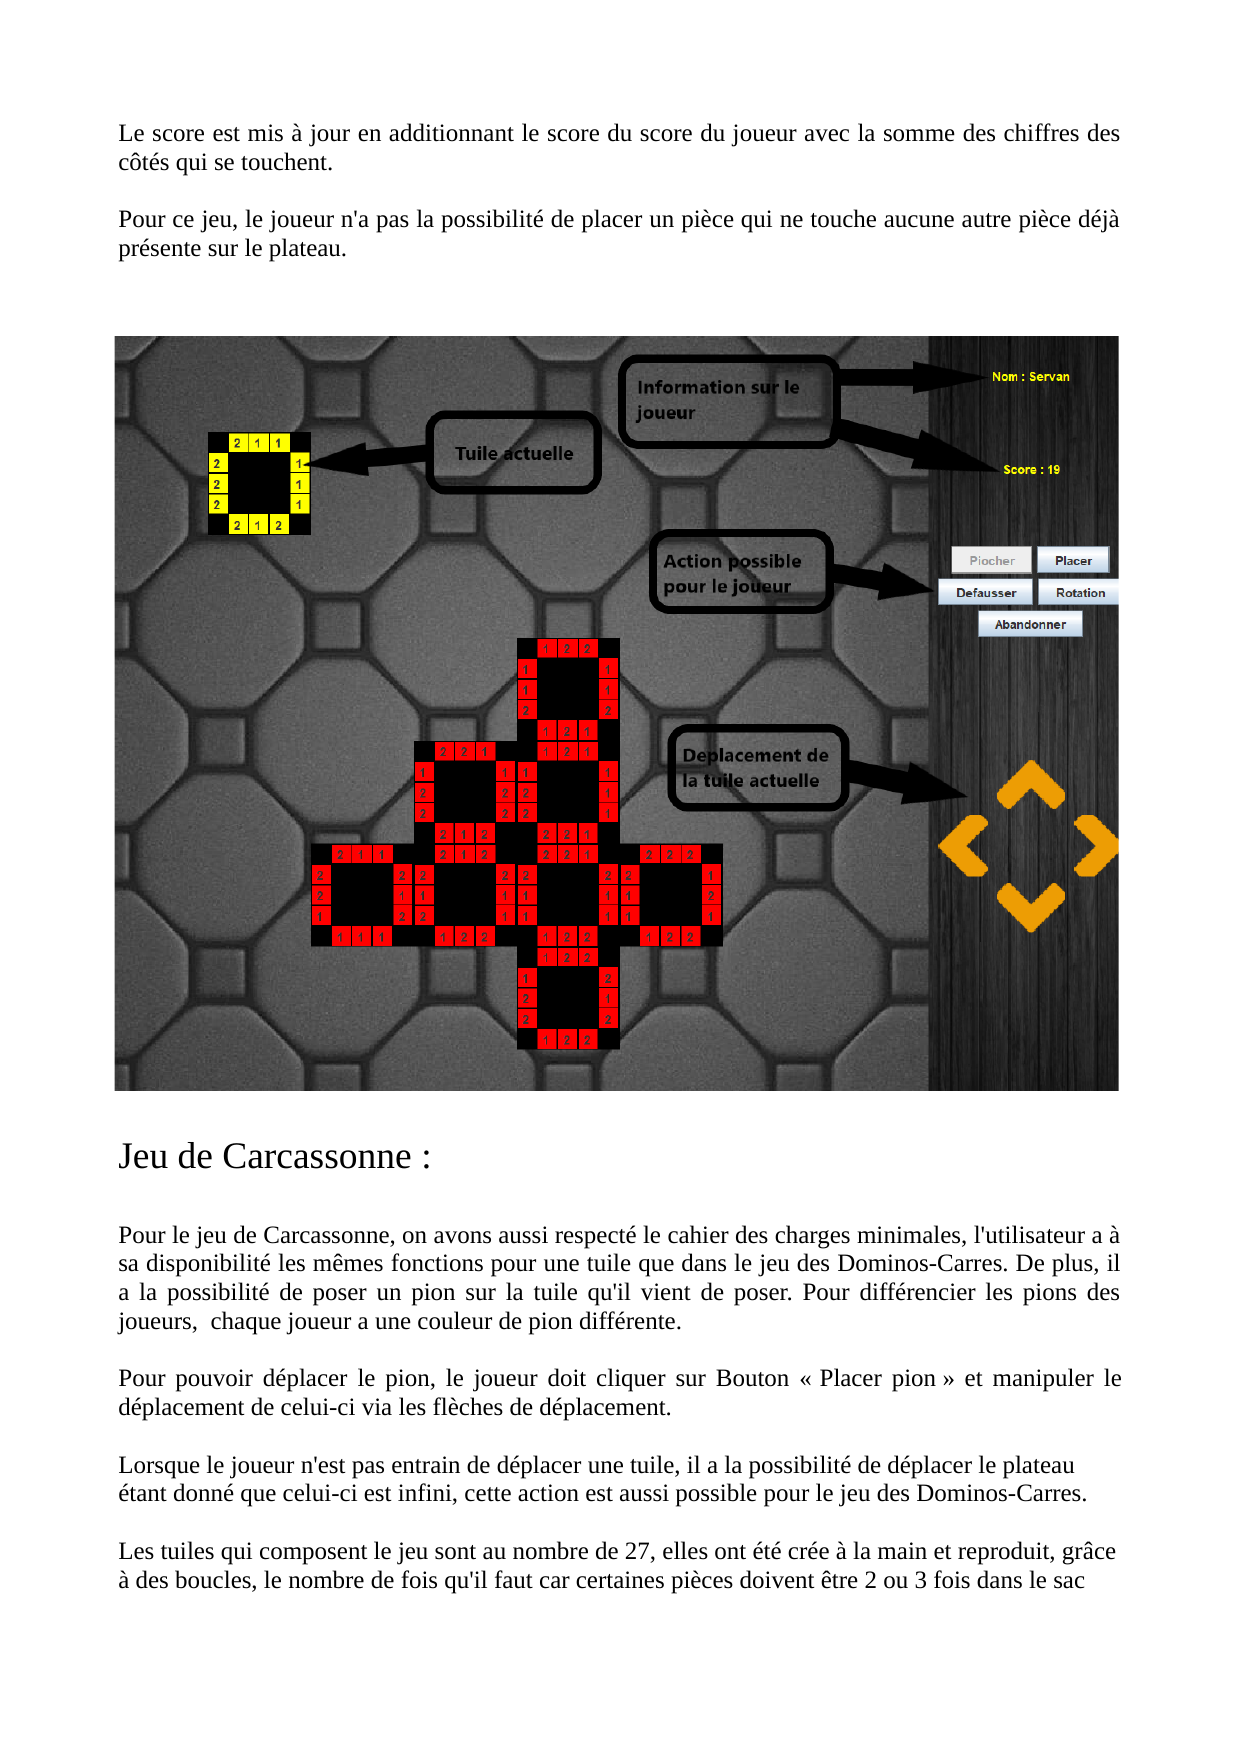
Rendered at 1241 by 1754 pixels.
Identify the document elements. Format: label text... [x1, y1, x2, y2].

text Le score est mis à jour en additionnant le score du score du joueur avec la somme des chiffres des côtés qui se touchent. [118, 118, 1122, 176]
text Pour pouvoir déplacer le pion, le joueur doit cliquer sur Bouton « Placer pion » et manipuler le déplacement de celui-ci via les flèches de déplacement. [118, 1363, 1122, 1421]
text Pour ce jeu, le joueur n'a pas la possibilité de placer un pièce qui ne touche aucune autre pièce déjà présente sur le plateau. [118, 204, 1122, 262]
text Les tuiles qui composent le jeu sont au nombre de 27, elles ont été crée à la main et reproduit, grâce à des boucles, le nombre de fois qu'il faut car certaines pièces doivent être 2 ou 3 fois dans le sac [118, 1536, 1122, 1593]
picture [114, 336, 1119, 1091]
text Jeu de Carcassonne : [118, 1133, 1122, 1177]
text Lorsque le joueur n'est pas entrain de déplacer une tuile, il a la possibilité de déplacer le plateau étant donné que celui-ci est infini, cette action est aussi possible pour le jeu des Dominos-Carres. [118, 1450, 1122, 1507]
text Pour le jeu de Carcassonne, on avons aussi respecté le cahier des charges minimales, l'utilisateur a à sa disponibilité les mêmes fonctions pour une tuile que dans le jeu des Dominos-Carres. De plus, il a la possibilité de poser un pion sur la tuile qu'il vient de poser. Pour différencier les pions des joueurs, chaque joueur a une couleur de pion différente. [118, 1220, 1122, 1335]
